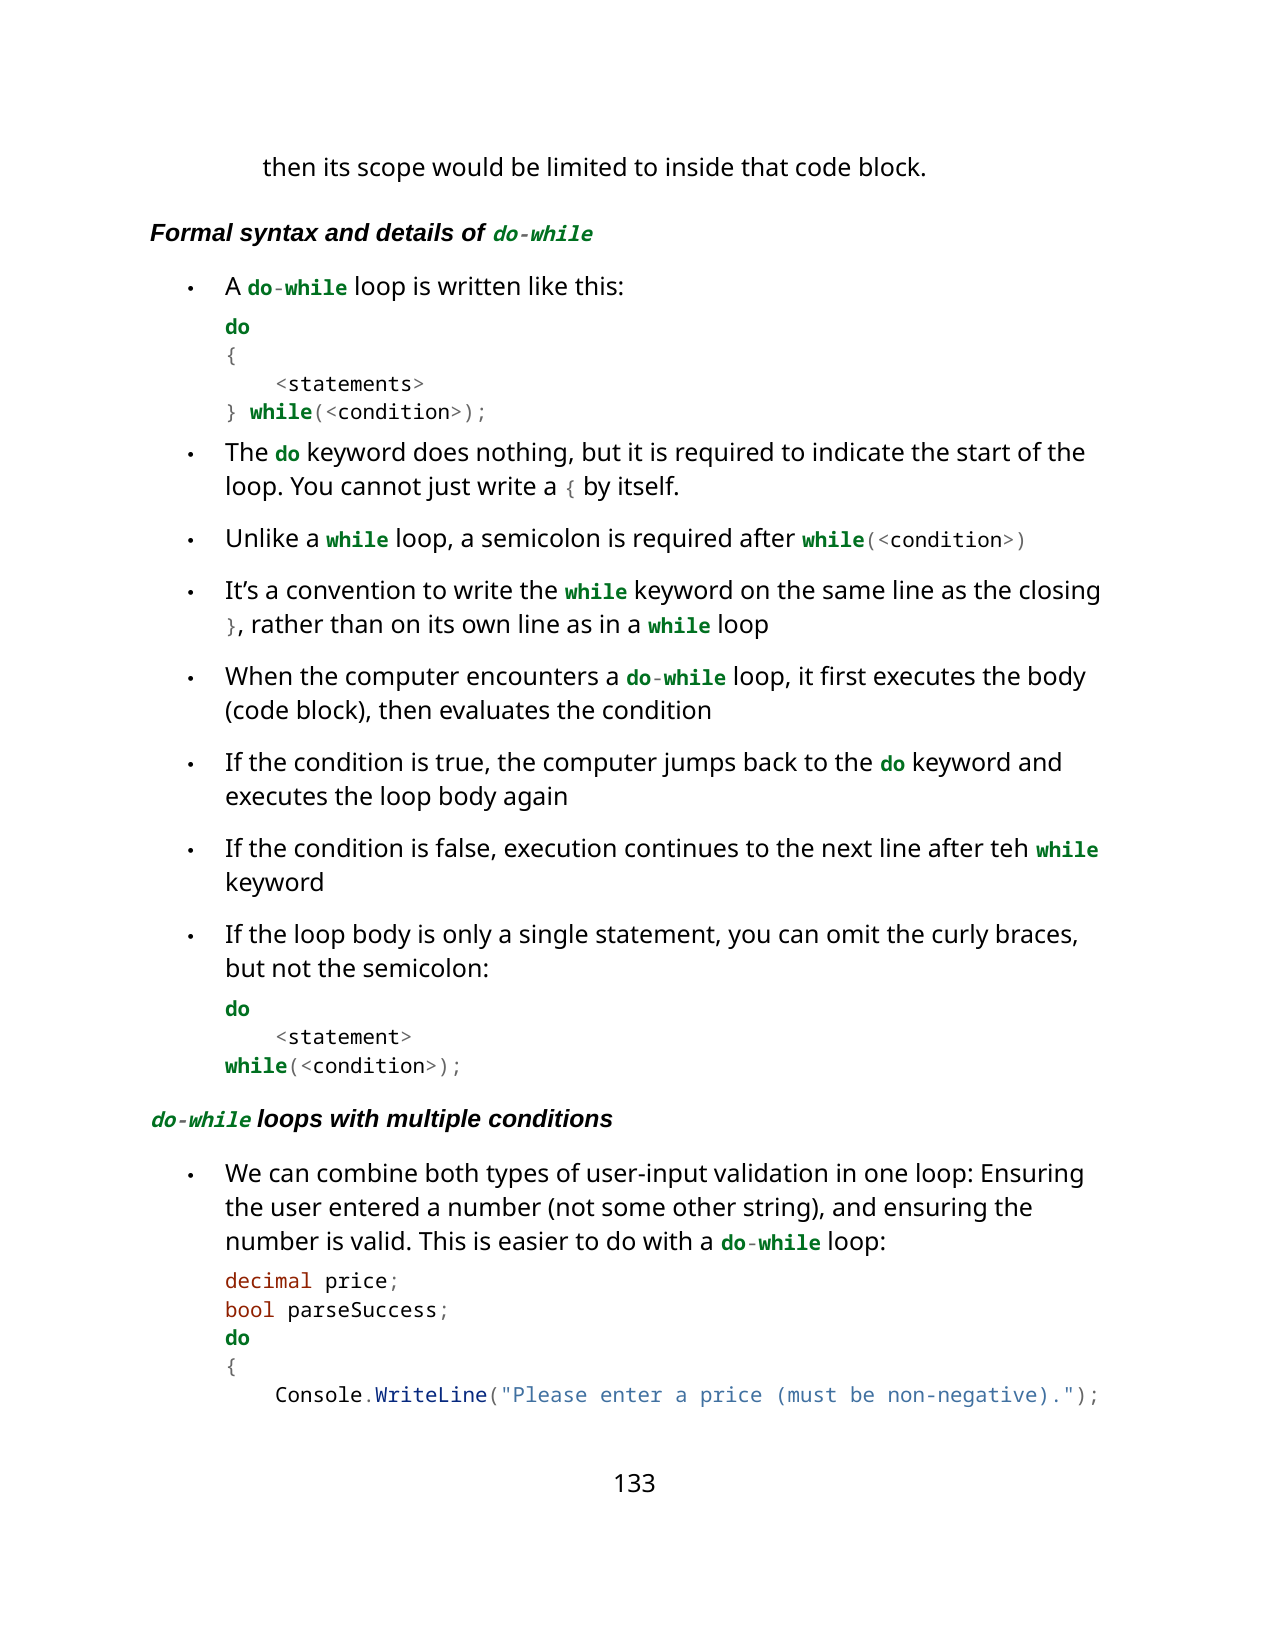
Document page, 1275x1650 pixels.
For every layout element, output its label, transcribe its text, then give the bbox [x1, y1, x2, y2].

list do [187, 312, 1125, 340]
list When the computer encounters a do-while loop, it first executes the body (code block), then evaluates the condition [187, 659, 1125, 727]
list We can combine both types of user-input validation in one loop: Ensuring the user entered a number (not some other string), and ensuring the number is valid. This is easier to do with a do-while loop: [187, 1155, 1125, 1257]
list do [187, 994, 1125, 1022]
list It’s a convention to write the while keyword on the same line as the closing }, rather than on its own line as in a while loop [187, 573, 1125, 641]
list If the condition is false, execution continues to the next line after teh while keyword [187, 831, 1125, 899]
list { [187, 340, 1125, 369]
list } while(<condition>); [187, 397, 1125, 426]
list <statements> [187, 369, 1125, 397]
list If the condition is true, the computer jumps back to the do keyword and executes the loop body again [187, 745, 1125, 813]
list while(<condition>); [187, 1051, 1125, 1079]
subtitle Formal syntax and details of do-while [150, 218, 1125, 247]
subtitle do-while loops with multiple conditions [150, 1104, 1125, 1134]
list The do keyword does nothing, but it is required to indicate the start of the loop. You cannot just write a { by itself. [187, 435, 1125, 503]
list <statement> [187, 1022, 1125, 1051]
list Unlike a while loop, a semicolon is required after while(<condition>) [187, 521, 1125, 555]
list If the loop body is only a single statement, you can omit the curly braces, but not the semicolon: [187, 917, 1125, 985]
list A do-while loop is written like this: [187, 269, 1125, 303]
list do [187, 1323, 1125, 1352]
list then its scope would be limited to inside that code block. [225, 150, 1125, 184]
list { [187, 1352, 1125, 1380]
list decimal price; [187, 1266, 1125, 1295]
list Console.WriteLine("Please enter a price (must be non-negative)."); [187, 1380, 1125, 1408]
list bool parseSuccess; [187, 1295, 1125, 1323]
